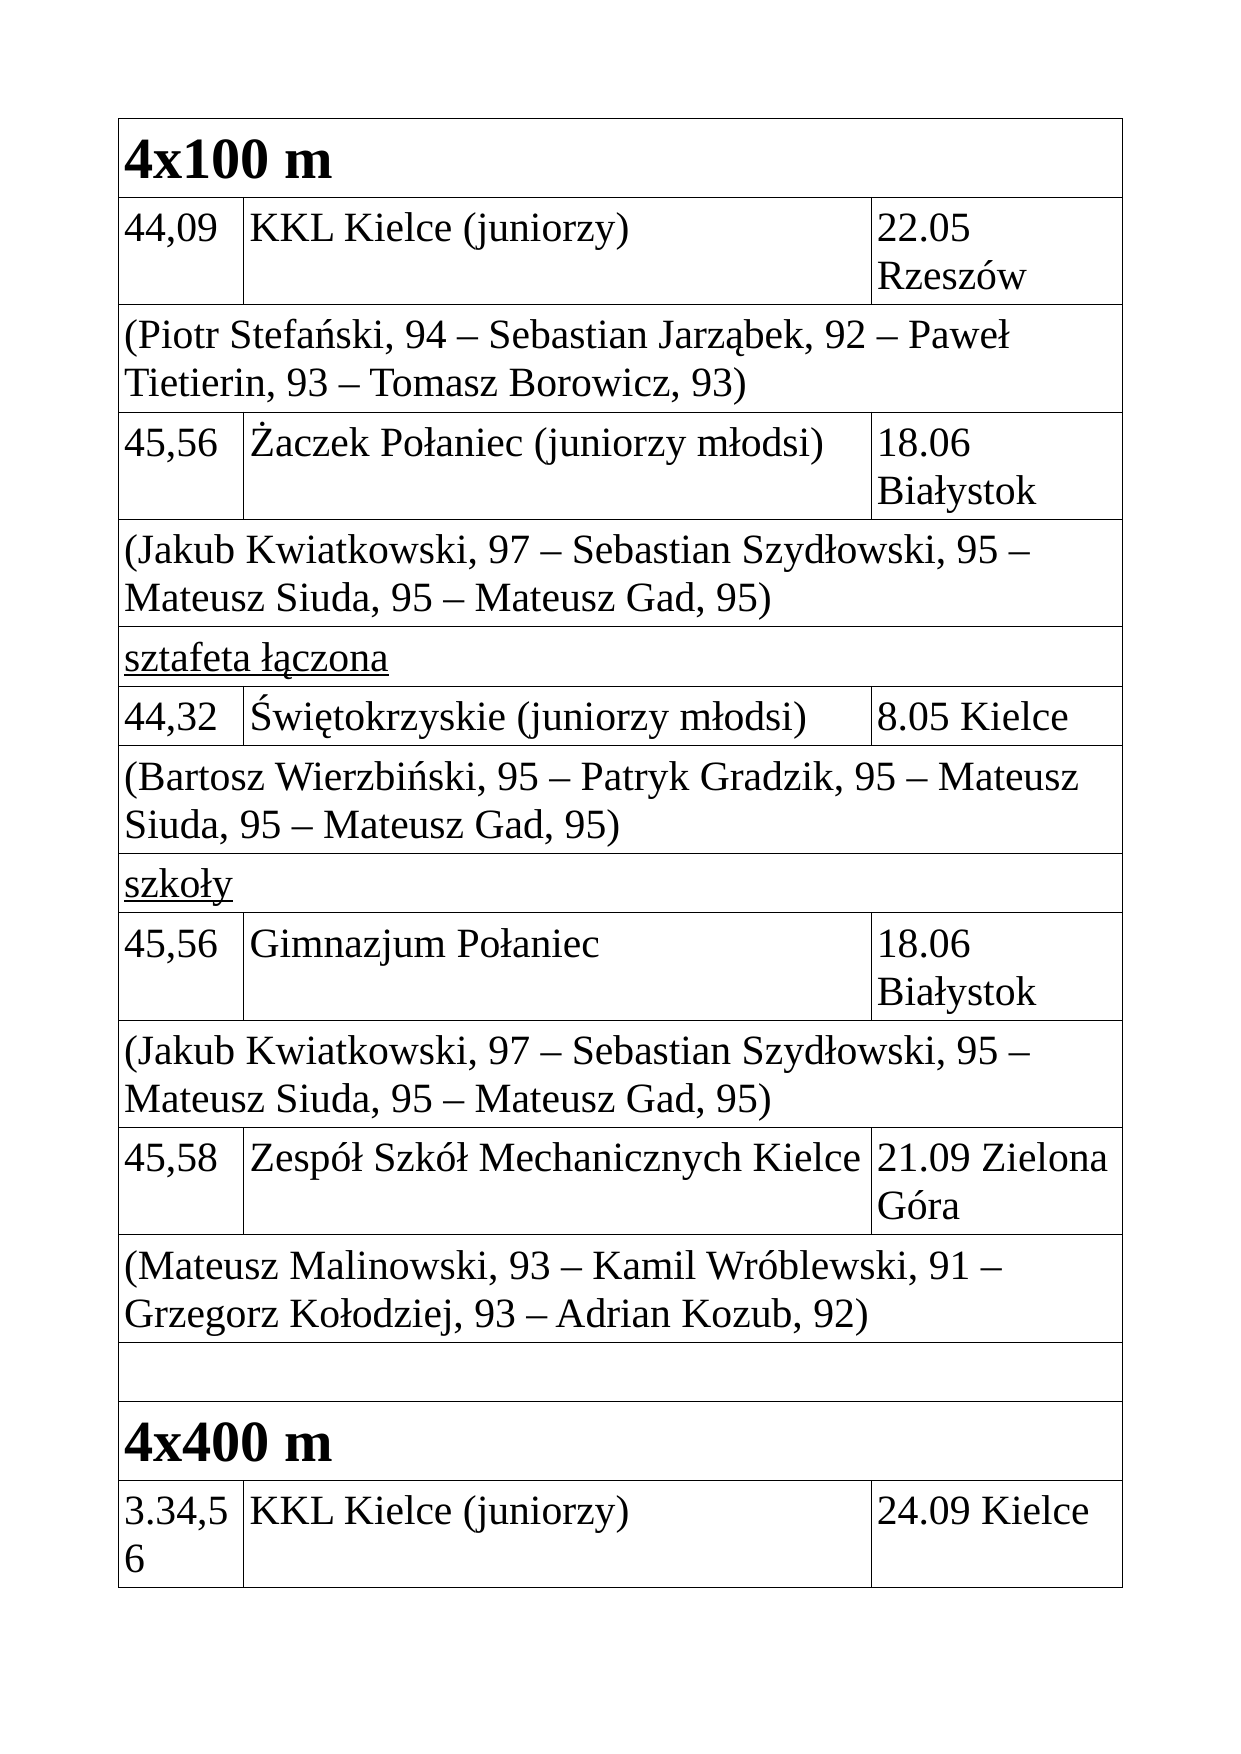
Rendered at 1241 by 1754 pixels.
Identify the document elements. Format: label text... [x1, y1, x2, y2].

table_cell 24.09 Kielce [872, 1481, 1122, 1587]
table_cell 22.05 Rzeszów [872, 198, 1122, 304]
table_cell 44,09 [119, 198, 243, 304]
table_cell (Piotr Stefański, 94 – Sebastian Jarząbek, 92 – Paweł Tietierin, 93 – Tomasz Borowicz, 93) [119, 305, 1122, 412]
table_cell 8.05 Kielce [872, 687, 1122, 745]
table_cell 3.34,56 [119, 1481, 243, 1587]
table_cell 45,56 [119, 413, 243, 519]
table_cell KKL Kielce (juniorzy) [244, 1481, 871, 1587]
table_cell 45,56 [119, 913, 243, 1019]
table_cell KKL Kielce (juniorzy) [244, 198, 871, 304]
table_cell Świętokrzyskie (juniorzy młodsi) [244, 687, 871, 745]
table_cell szkoły [119, 854, 1122, 912]
table_cell 18.06 Białystok [872, 413, 1122, 519]
table_cell Gimnazjum Połaniec [244, 913, 871, 1019]
table_cell 4x100 m [119, 119, 1122, 197]
table_cell Zespół Szkół Mechanicznych Kielce [244, 1128, 871, 1234]
table_cell Żaczek Połaniec (juniorzy młodsi) [244, 413, 871, 519]
table_cell (Jakub Kwiatkowski, 97 – Sebastian Szydłowski, 95 – Mateusz Siuda, 95 – Mateusz Gad, 95) [119, 520, 1122, 626]
table_cell 21.09 Zielona Góra [872, 1128, 1122, 1234]
table_cell 44,32 [119, 687, 243, 745]
table_cell sztafeta łączona [119, 627, 1122, 686]
table_cell 18.06 Białystok [872, 913, 1122, 1019]
table_cell 45,58 [119, 1128, 243, 1234]
table_cell (Mateusz Malinowski, 93 – Kamil Wróblewski, 91 – Grzegorz Kołodziej, 93 – Adrian Kozub, 92) [119, 1235, 1122, 1342]
table_cell (Jakub Kwiatkowski, 97 – Sebastian Szydłowski, 95 – Mateusz Siuda, 95 – Mateusz Gad, 95) [119, 1021, 1122, 1127]
table_cell 4x400 m [119, 1402, 1122, 1480]
table_cell (Bartosz Wierzbiński, 95 – Patryk Gradzik, 95 – Mateusz Siuda, 95 – Mateusz Gad, 95) [119, 746, 1122, 853]
table_cell [119, 1343, 1122, 1401]
